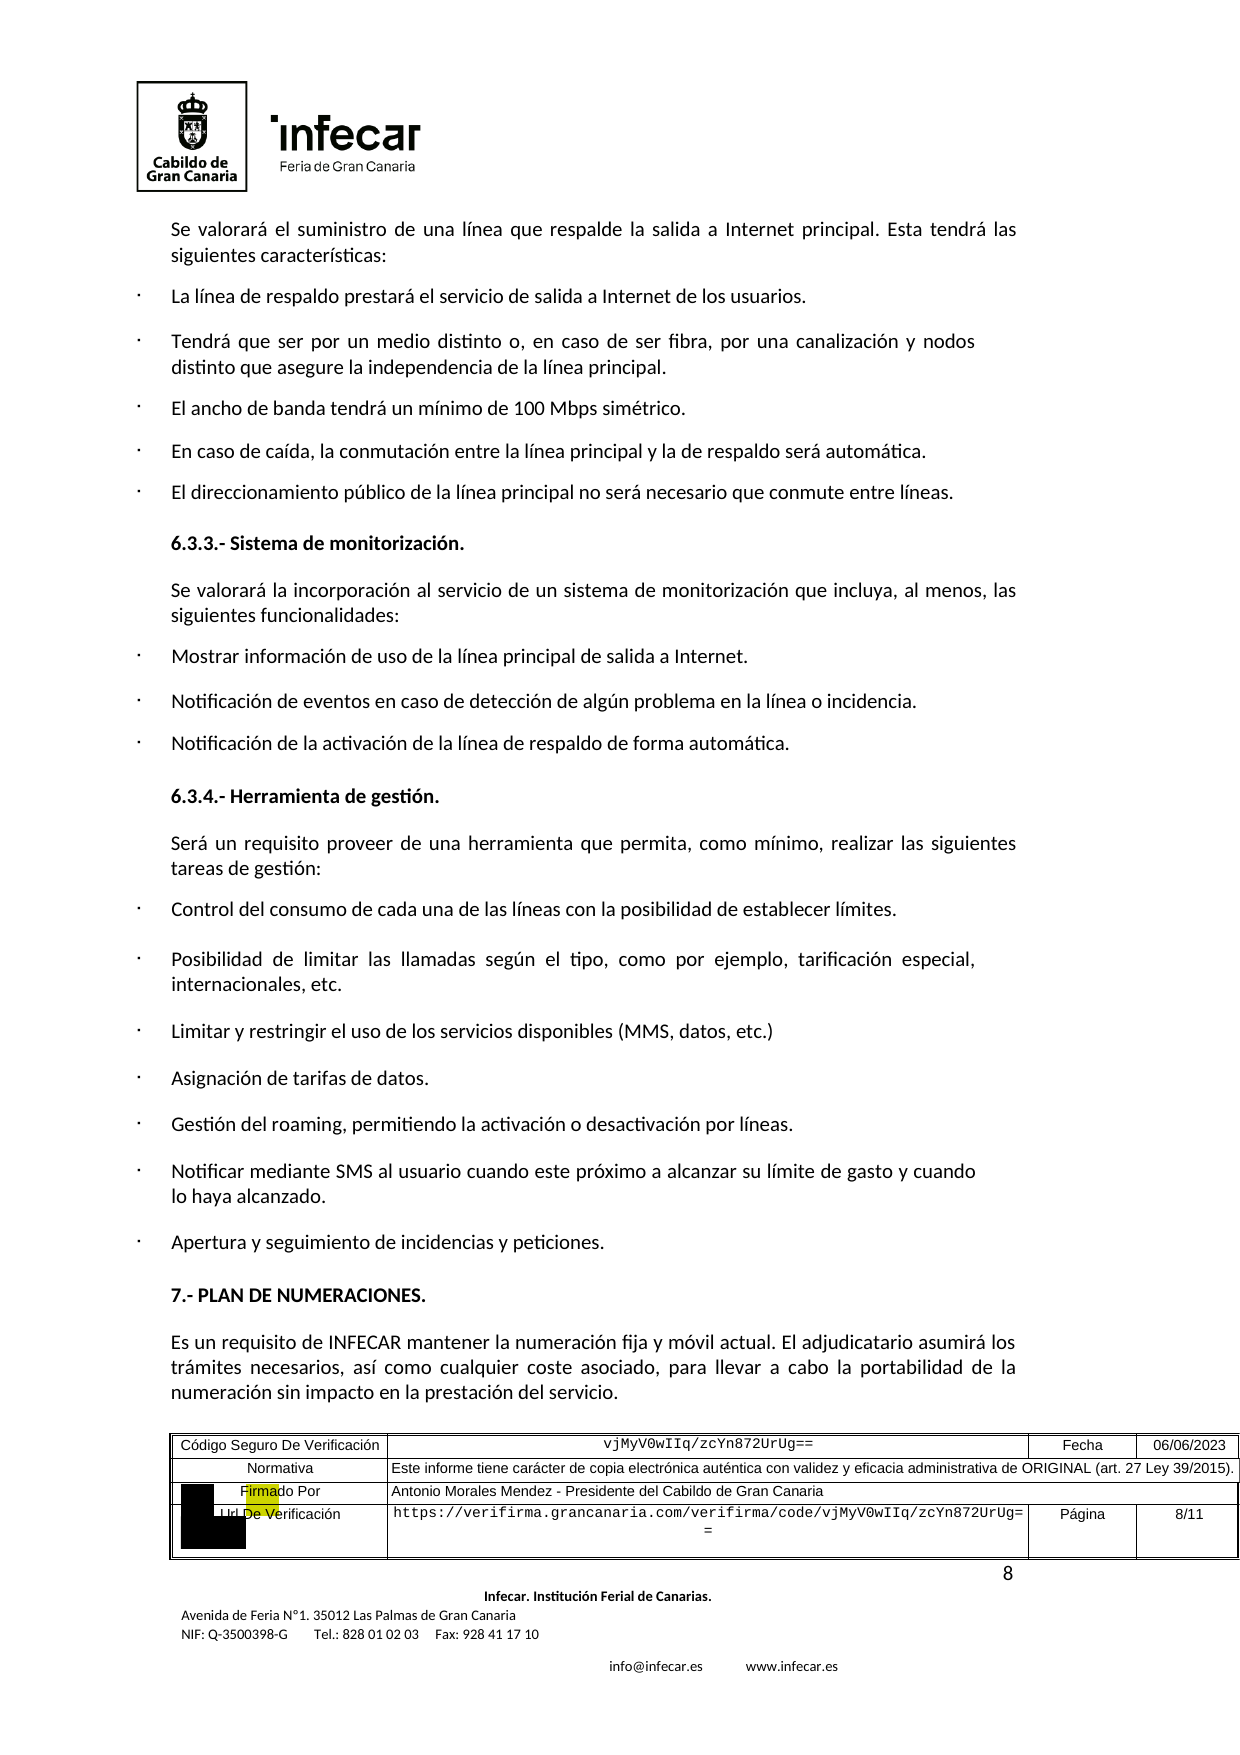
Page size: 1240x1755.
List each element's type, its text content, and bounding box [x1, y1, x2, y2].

list Gestión del roaming, permitiendo la activación o desactivación por líneas. [137, 1112, 977, 1137]
text Se valorará el suministro de una línea que respalde la salida a Internet principal. Esta tendrá las siguientes características: [171, 217, 1018, 267]
list Notificación de la activación de la línea de respaldo de forma automática. [137, 730, 977, 756]
list Notificar mediante SMS al usuario cuando este próximo a alcanzar su límite de gasto y cuando lo haya alcanzado. [137, 1158, 977, 1208]
text 6.3.3.- Sistema de monitorización. [171, 530, 978, 555]
list Notificación de eventos en caso de detección de algún problema en la línea o incidencia. [137, 688, 977, 714]
list Apertura y seguimiento de incidencias y peticiones. [137, 1230, 977, 1255]
list En caso de caída, la conmutación entre la línea principal y la de respaldo será automática. [137, 438, 977, 464]
text 6.3.4.- Herramienta de gestión. [171, 783, 978, 808]
list La línea de respaldo prestará el servicio de salida a Internet de los usuarios. [137, 283, 977, 308]
text Será un requisito proveer de una herramienta que permita, como mínimo, realizar las siguientes tareas de gestión: [171, 830, 1018, 881]
text Se valorará la incorporación al servicio de un sistema de monitorización que incluya, al menos, las siguientes funcionalidades: [171, 577, 1018, 627]
text Es un requisito de INFECAR mantener la numeración fija y móvil actual. El adjudicatario asumirá los trámites necesarios, así como cualquier coste asociado, para llevar a cabo la portabilidad de la numeración sin impacto en la prestación del servicio. [171, 1329, 1017, 1404]
list Posibilidad de limitar las llamadas según el tipo, como por ejemplo, tarificación especial, internacionales, etc. [137, 947, 977, 997]
list Limitar y restringir el uso de los servicios disponibles (MMS, datos, etc.) [137, 1018, 977, 1044]
list Asignación de tarifas de datos. [137, 1065, 977, 1090]
list Tendrá que ser por un medio distinto o, en caso de ser fibra, por una canalización y nodos distinto que asegure la independencia de la línea principal. [137, 329, 977, 379]
list El direccionamiento público de la línea principal no será necesario que conmute entre líneas. [137, 479, 977, 504]
list Control del consumo de cada una de las líneas con la posibilidad de establecer límites. [137, 897, 977, 922]
list Mostrar información de uso de la línea principal de salida a Internet. [137, 643, 977, 668]
list El ancho de banda tendrá un mínimo de 100 Mbps simétrico. [137, 395, 977, 420]
text 7.- PLAN DE NUMERACIONES. [171, 1282, 978, 1308]
